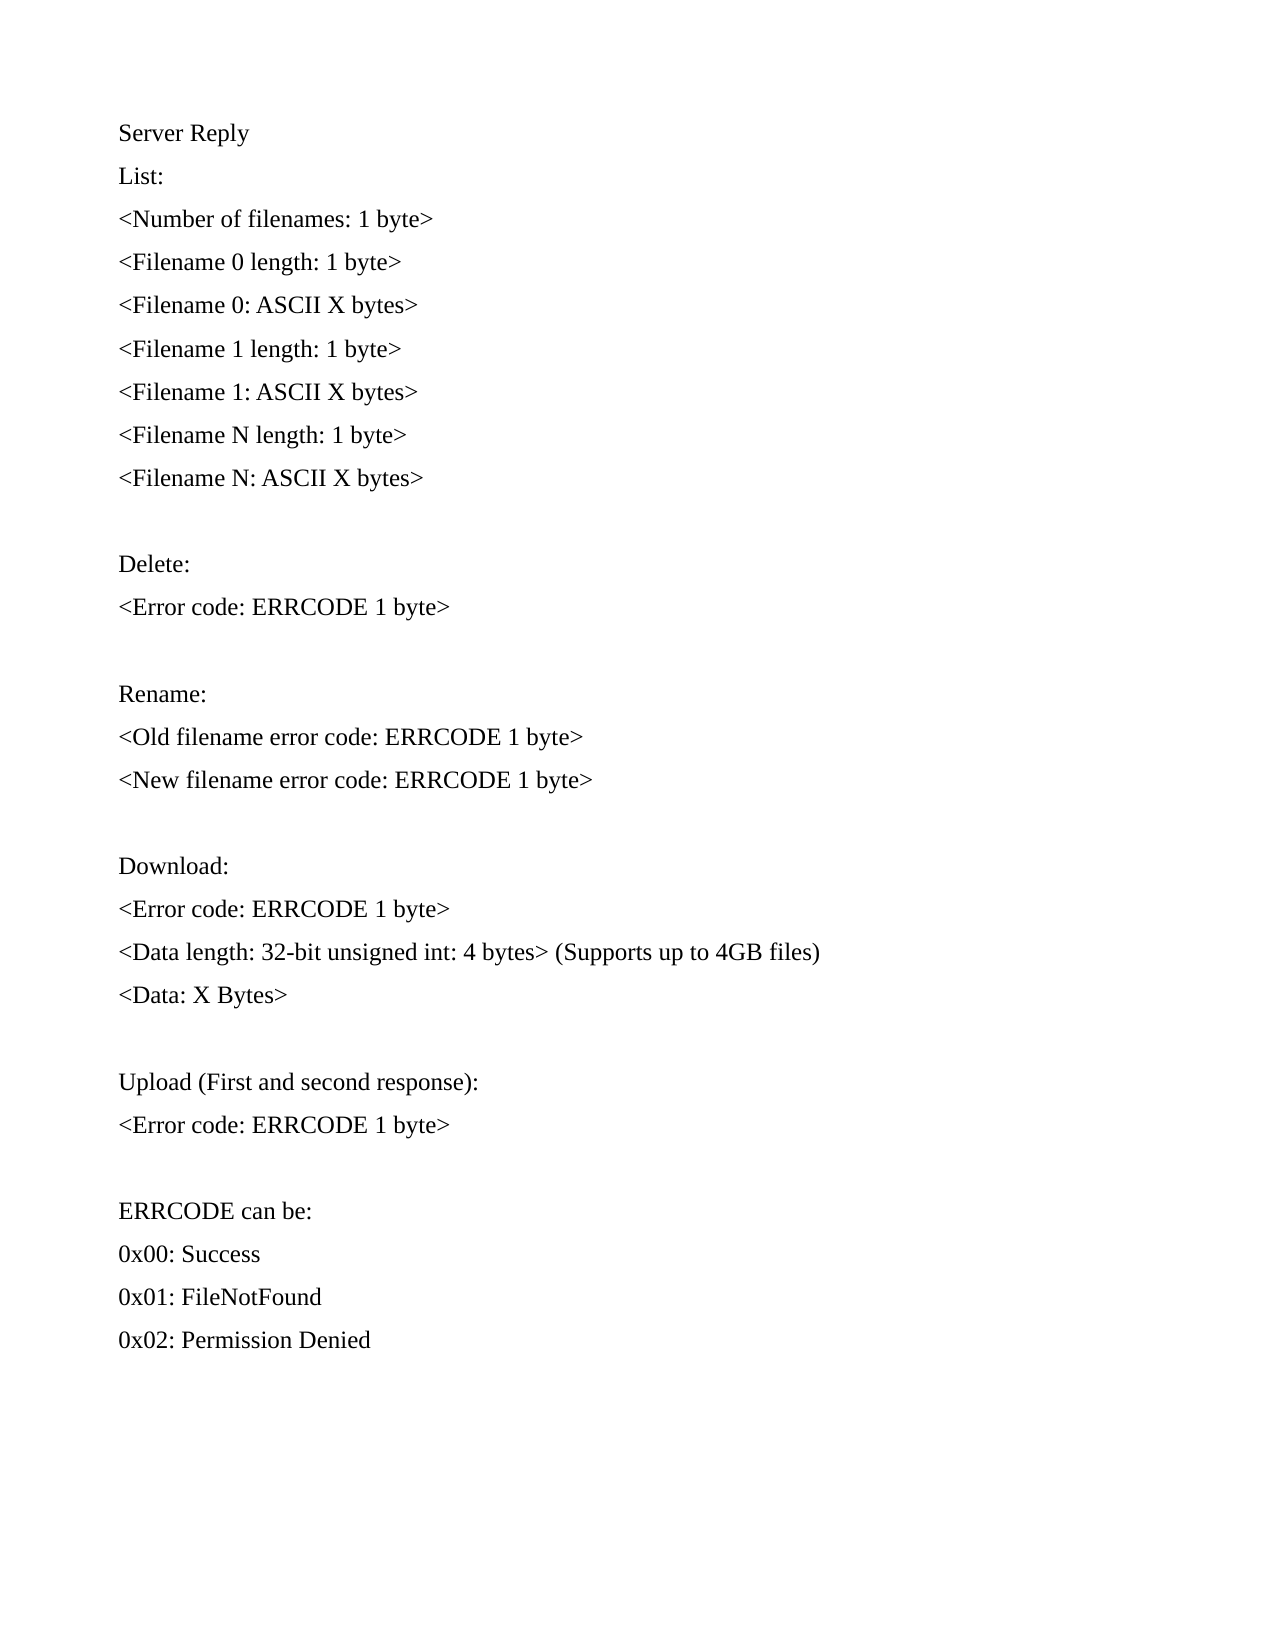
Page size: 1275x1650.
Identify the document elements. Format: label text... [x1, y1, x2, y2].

text 0x00: Success [118, 1239, 1157, 1268]
text <Filename 1: ASCII X bytes> [118, 377, 1157, 406]
text Server Reply [118, 118, 1157, 147]
text <Data length: 32-bit unsigned int: 4 bytes> (Supports up to 4GB files) [118, 937, 1157, 966]
text <Filename N: ASCII X bytes> [118, 463, 1157, 492]
text <Number of filenames: 1 byte> [118, 204, 1157, 233]
text <Error code: ERRCODE 1 byte> [118, 592, 1157, 621]
text Rename: [118, 679, 1157, 707]
text Download: [118, 851, 1157, 880]
text ERRCODE can be: [118, 1196, 1157, 1225]
text <Error code: ERRCODE 1 byte> [118, 894, 1157, 923]
text Delete: [118, 549, 1157, 578]
text <Filename 1 length: 1 byte> [118, 334, 1157, 362]
text <Filename 0 length: 1 byte> [118, 247, 1157, 276]
text List: [118, 161, 1157, 190]
text <New filename error code: ERRCODE 1 byte> [118, 765, 1157, 794]
text <Old filename error code: ERRCODE 1 byte> [118, 722, 1157, 751]
text <Data: X Bytes> [118, 981, 1157, 1009]
text Upload (First and second response): [118, 1067, 1157, 1096]
text 0x01: FileNotFound [118, 1282, 1157, 1311]
text <Filename N length: 1 byte> [118, 420, 1157, 449]
text <Filename 0: ASCII X bytes> [118, 291, 1157, 319]
text <Error code: ERRCODE 1 byte> [118, 1110, 1157, 1139]
text 0x02: Permission Denied [118, 1326, 1157, 1354]
